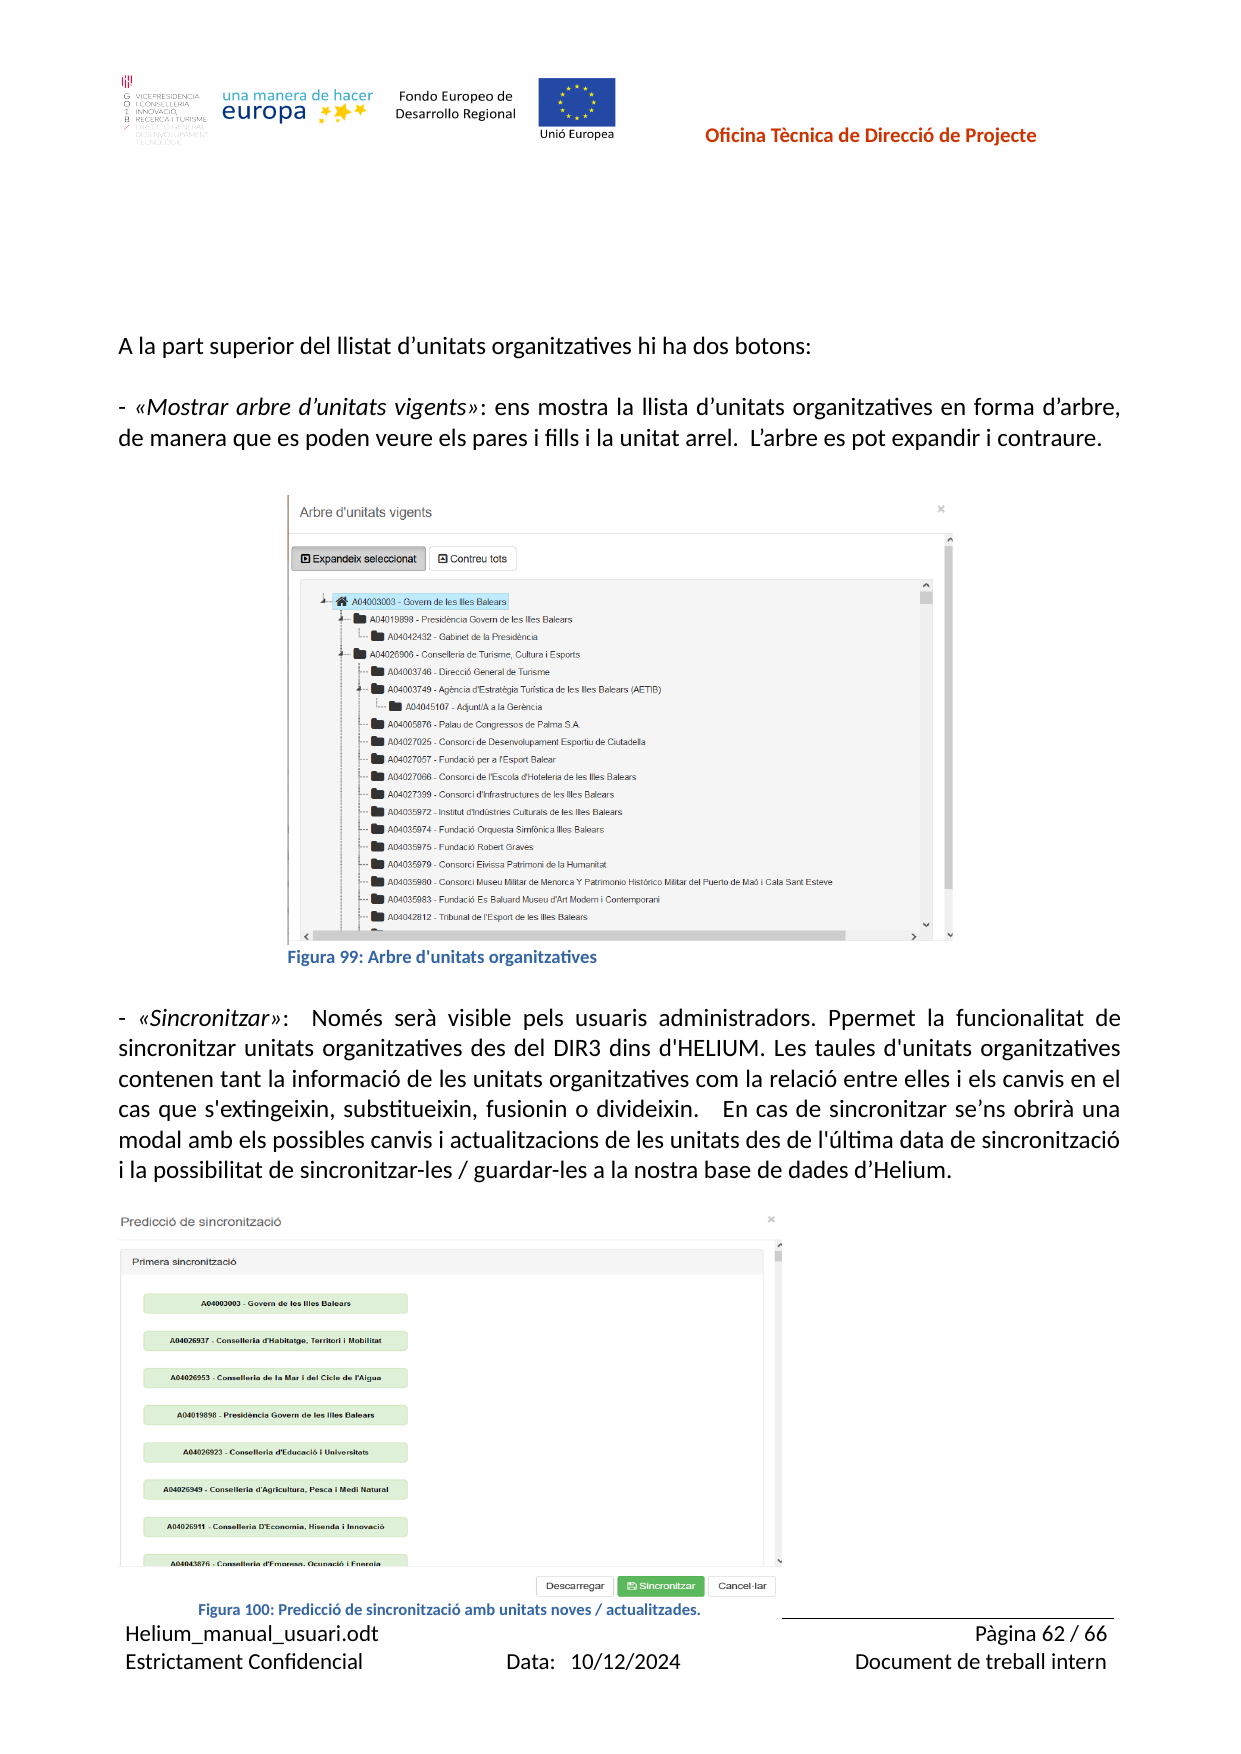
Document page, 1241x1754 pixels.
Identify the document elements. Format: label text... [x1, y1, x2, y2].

text Figura 99: Arbre d'unitats organitzatives [287, 945, 953, 968]
text - «Mostrar arbre d’unitats vigents»: ens mostra la llista d’unitats organitzatives en forma d’arbre, de manera que es poden veure els pares i fills i la unitat arrel. L’arbre es pot expandir i contraure. [118, 391, 1122, 452]
picture [219, 73, 621, 147]
picture [118, 73, 213, 147]
picture [117, 1210, 782, 1600]
picture [287, 495, 953, 945]
text Figura 100: Predicció de sincronització amb unitats noves / actualitzades. [118, 1600, 782, 1620]
text - «Sincronitzar»: Només serà visible pels usuaris administradors. Ppermet la funcionalitat de sincronitzar unitats organitzatives des del DIR3 dins d'HELIUM. Les taules d'unitats organitzatives contenen tant la informació de les unitats organitzatives com la relació entre elles i els canvis en el cas que s'extingeixin, substitueixin, fusionin o divideixin. En cas de sincronitzar se’ns obrirà una modal amb els possibles canvis i actualitzacions de les unitats des de l'última data de sincronització i la possibilitat de sincronitzar-les / guardar-les a la nostra base de dades d’Helium. [118, 1002, 1122, 1185]
text A la part superior del llistat d’unitats organitzatives hi ha dos botons: [118, 330, 1122, 361]
